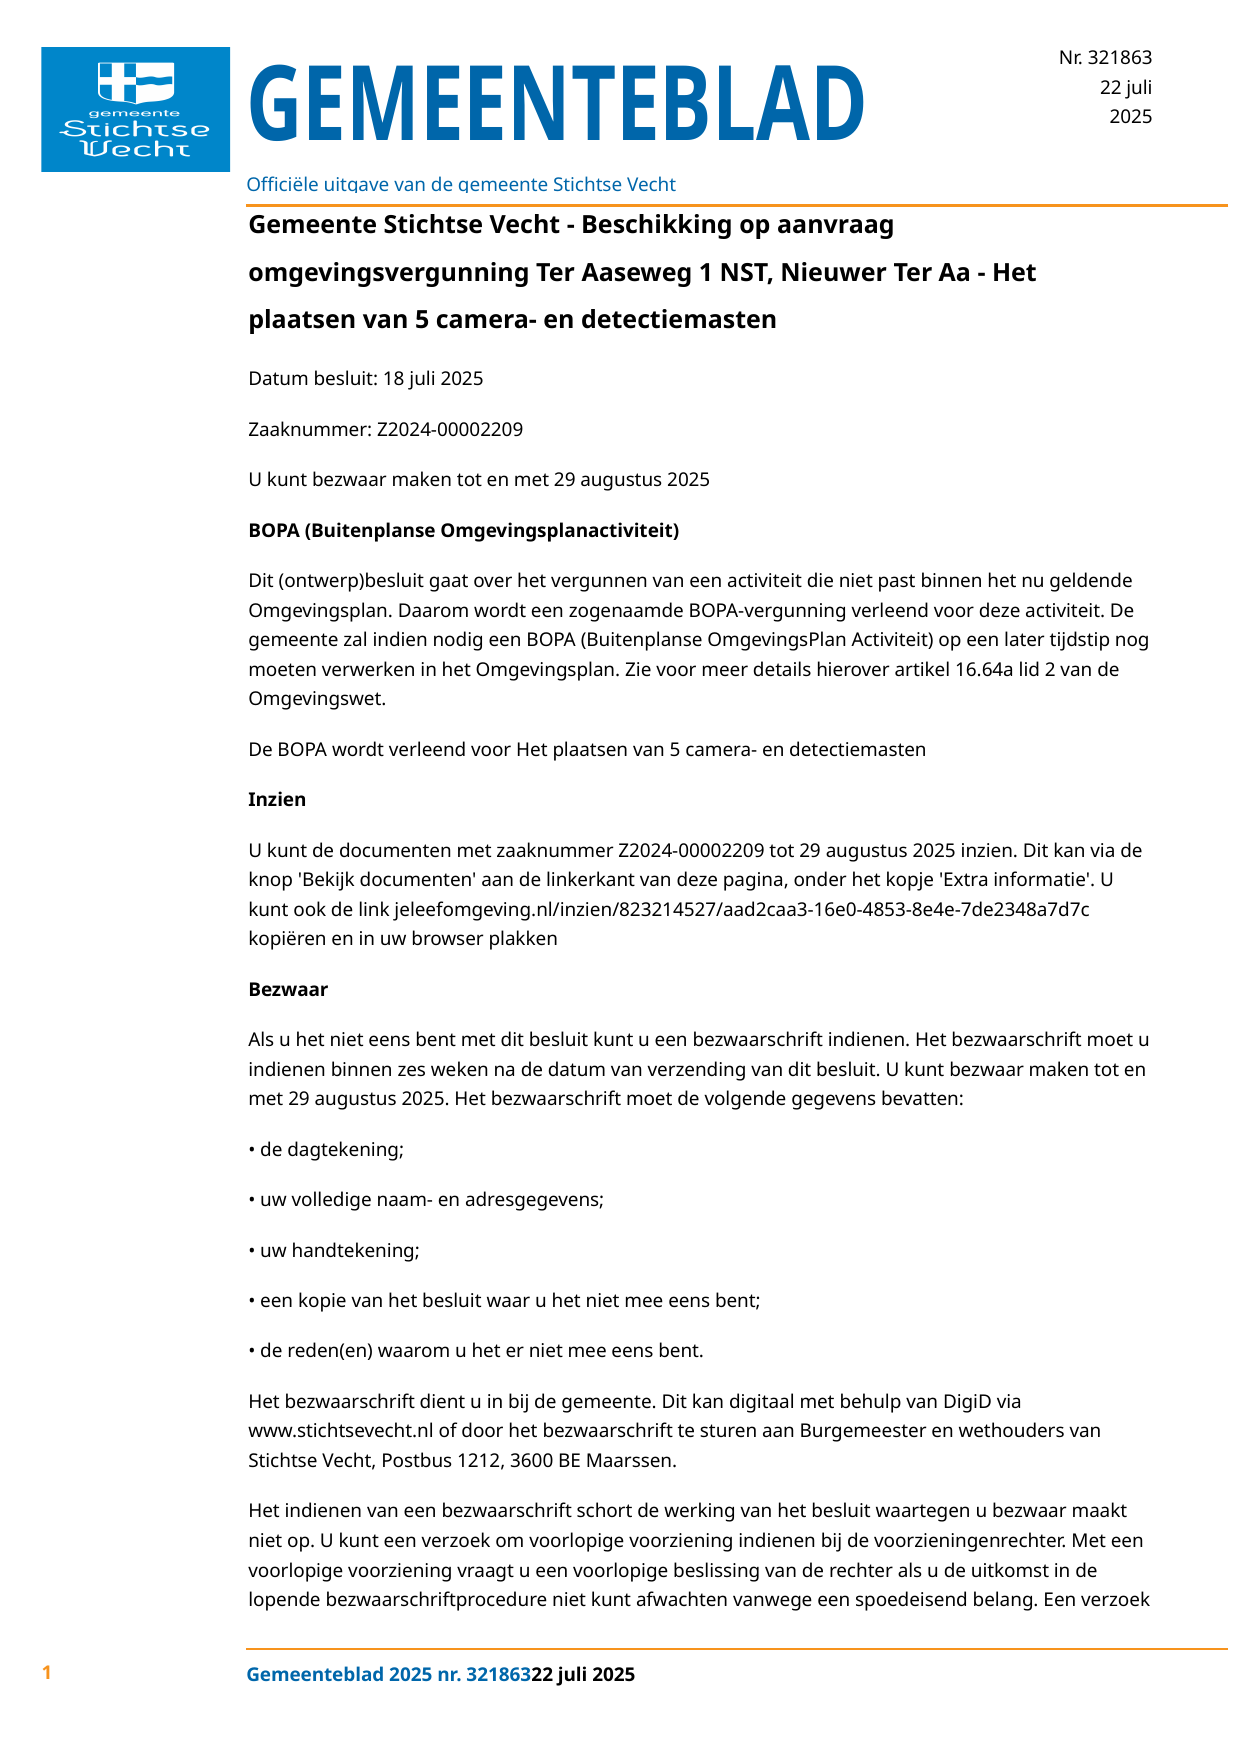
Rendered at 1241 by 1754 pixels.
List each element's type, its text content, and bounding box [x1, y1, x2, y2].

text • een kopie van het besluit waar u het niet mee eens bent; [248, 1287, 1152, 1313]
text • uw volledige naam- en adresgegevens; [248, 1186, 1152, 1212]
text BOPA (Buitenplanse Omgevingsplanactiviteit) [248, 517, 1152, 542]
text U kunt de documenten met zaaknummer Z2024-00002209 tot 29 augustus 2025 inzien. Dit kan via de knop 'Bekijk documenten' aan de linkerkant van deze pagina, onder het kopje 'Extra informatie'. U kunt ook de link jeleefomgeving.nl/inzien/823214527/aad2caa3-16e0-4853-8e4e-7de2348a7d7c kopiëren en in uw browser plakken [248, 837, 1152, 951]
picture [99, 63, 135, 101]
text Datum besluit: 18 juli 2025 [248, 366, 1152, 391]
text Dit (ontwerp)besluit gaat over het vergunnen van een activiteit die niet past binnen het nu geldende Omgevingsplan. Daarom wordt een zogenaamde BOPA-vergunning verleend voor deze activiteit. De gemeente zal indien nodig een BOPA (Buitenplanse OmgevingsPlan Activiteit) op een later tijdstip nog moeten verwerken in het Omgevingsplan. Zie voor meer details hierover artikel 16.64a lid 2 van de Omgevingswet. [248, 567, 1152, 711]
text • uw handtekening; [248, 1237, 1152, 1262]
text Zaaknummer: Z2024-00002209 [248, 416, 1152, 442]
picture [137, 63, 174, 103]
text De BOPA wordt verleend voor Het plaatsen van 5 camera- en detectiemasten [248, 736, 1152, 762]
text Inzien [248, 786, 1152, 812]
text • de reden(en) waarom u het er niet mee eens bent. [248, 1338, 1152, 1363]
text Gemeente Stichtse Vecht - Beschikking op aanvraag omgevingsvergunning Ter Aaseweg 1 NST, Nieuwer Ter Aa - Het plaatsen van 5 camera- en detectiemasten [248, 207, 1152, 336]
text Het bezwaarschrift dient u in bij de gemeente. Dit kan digitaal met behulp van DigiD via www.stichtsevecht.nl of door het bezwaarschrift te sturen aan Burgemeester en wethouders van Stichtse Vecht, Postbus 1212, 3600 BE Maarssen. [248, 1388, 1152, 1473]
text • de dagtekening; [248, 1136, 1152, 1162]
text Als u het niet eens bent met dit besluit kunt u een bezwaarschrift indienen. Het bezwaarschrift moet u indienen binnen zes weken na de datum van verzending van dit besluit. U kunt bezwaar maken tot en met 29 augustus 2025. Het bezwaarschrift moet de volgende gegevens bevatten: [248, 1026, 1152, 1111]
text Bezwaar [248, 976, 1152, 1002]
text Het indienen van een bezwaarschrift schort de werking van het besluit waartegen u bezwaar maakt niet op. U kunt een verzoek om voorlopige voorziening indienen bij de voorzieningenrechter. Met een voorlopige voorziening vraagt u een voorlopige beslissing van de rechter als u de uitkomst in de lopende bezwaarschriftprocedure niet kunt afwachten vanwege een spoedeisend belang. Een verzoek [248, 1498, 1152, 1612]
text U kunt bezwaar maken tot en met 29 augustus 2025 [248, 466, 1152, 492]
